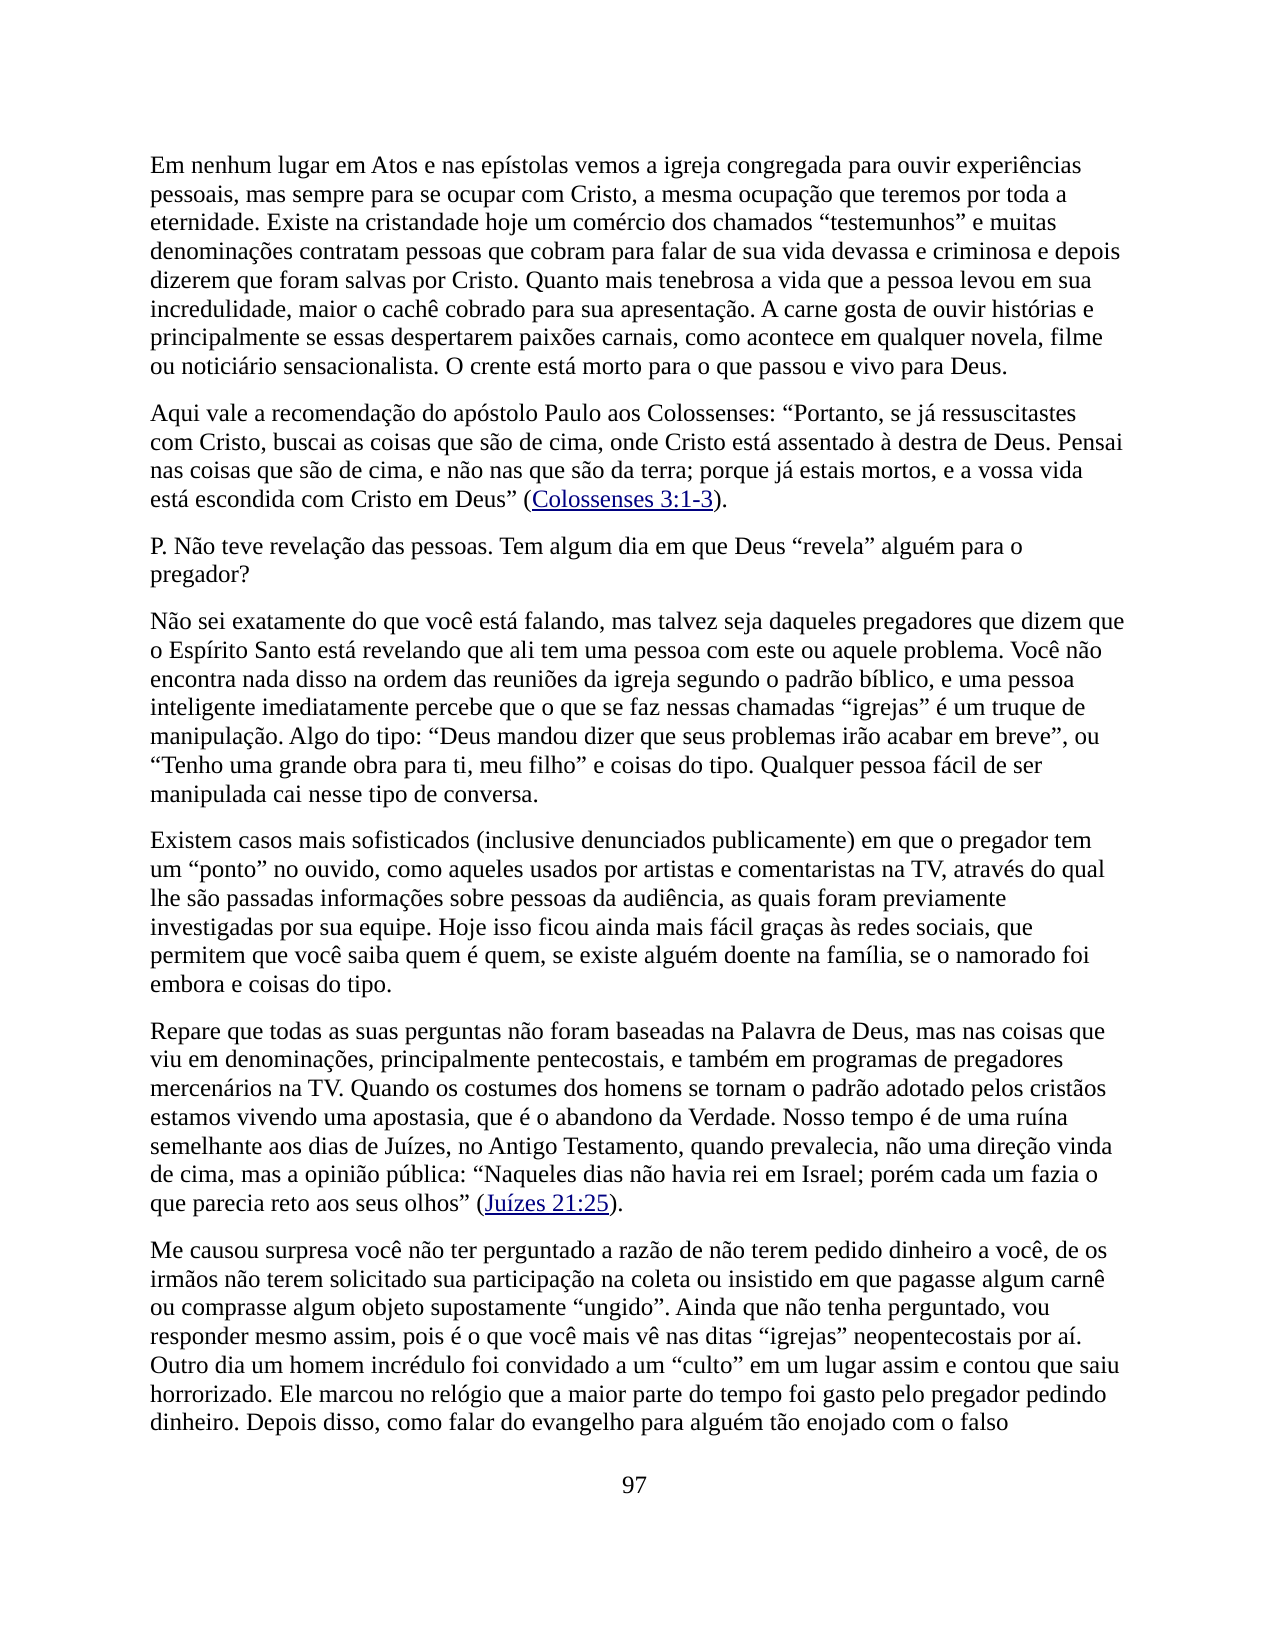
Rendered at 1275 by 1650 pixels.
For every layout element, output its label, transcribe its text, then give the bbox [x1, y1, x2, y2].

text Em nenhum lugar em Atos e nas epístolas vemos a igreja congregada para ouvir experiências pessoais, mas sempre para se ocupar com Cristo, a mesma ocupação que teremos por toda a eternidade. Existe na cristandade hoje um comércio dos chamados “testemunhos” e muitas denominações contratam pessoas que cobram para falar de sua vida devassa e criminosa e depois dizerem que foram salvas por Cristo. Quanto mais tenebrosa a vida que a pessoa levou em sua incredulidade, maior o cachê cobrado para sua apresentação. A carne gosta de ouvir histórias e principalmente se essas despertarem paixões carnais, como acontece em qualquer novela, filme ou noticiário sensacionalista. O crente está morto para o que passou e vivo para Deus. [150, 150, 1125, 380]
text Existem casos mais sofisticados (inclusive denunciados publicamente) em que o pregador tem um “ponto” no ouvido, como aqueles usados por artistas e comentaristas na TV, através do qual lhe são passadas informações sobre pessoas da audiência, as quais foram previamente investigadas por sua equipe. Hoje isso ficou ainda mais fácil graças às redes sociais, que permitem que você saiba quem é quem, se existe alguém doente na família, se o namorado foi embora e coisas do tipo. [150, 825, 1125, 998]
text Repare que todas as suas perguntas não foram baseadas na Palavra de Deus, mas nas coisas que viu em denominações, principalmente pentecostais, e também em programas de pregadores mercenários na TV. Quando os costumes dos homens se tornam o padrão adotado pelos cristãos estamos vivendo uma apostasia, que é o abandono da Verdade. Nosso tempo é de uma ruína semelhante aos dias de Juízes, no Antigo Testamento, quando prevalecia, não uma direção vinda de cima, mas a opinião pública: “Naqueles dias não havia rei em Israel; porém cada um fazia o que parecia reto aos seus olhos” (Juízes 21:25). [150, 1016, 1125, 1217]
text P. Não teve revelação das pessoas. Tem algum dia em que Deus “revela” alguém para o pregador? [150, 531, 1125, 588]
text Me causou surpresa você não ter perguntado a razão de não terem pedido dinheiro a você, de os irmãos não terem solicitado sua participação na coleta ou insistido em que pagasse algum carnê ou comprasse algum objeto supostamente “ungido”. Ainda que não tenha perguntado, vou responder mesmo assim, pois é o que você mais vê nas ditas “igrejas” neopentecostais por aí. Outro dia um homem incrédulo foi convidado a um “culto” em um lugar assim e contou que saiu horrorizado. Ele marcou no relógio que a maior parte do tempo foi gasto pelo pregador pedindo dinheiro. Depois disso, como falar do evangelho para alguém tão enojado com o falso [150, 1235, 1125, 1436]
text Não sei exatamente do que você está falando, mas talvez seja daqueles pregadores que dizem que o Espírito Santo está revelando que ali tem uma pessoa com este ou aquele problema. Você não encontra nada disso na ordem das reuniões da igreja segundo o padrão bíblico, e uma pessoa inteligente imediatamente percebe que o que se faz nessas chamadas “igrejas” é um truque de manipulação. Algo do tipo: “Deus mandou dizer que seus problemas irão acabar em breve”, ou “Tenho uma grande obra para ti, meu filho” e coisas do tipo. Qualquer pessoa fácil de ser manipulada cai nesse tipo de conversa. [150, 606, 1125, 807]
text Aqui vale a recomendação do apóstolo Paulo aos Colossenses: “Portanto, se já ressuscitastes com Cristo, buscai as coisas que são de cima, onde Cristo está assentado à destra de Deus. Pensai nas coisas que são de cima, e não nas que são da terra; porque já estais mortos, e a vossa vida está escondida com Cristo em Deus” (Colossenses 3:1-3). [150, 398, 1125, 513]
